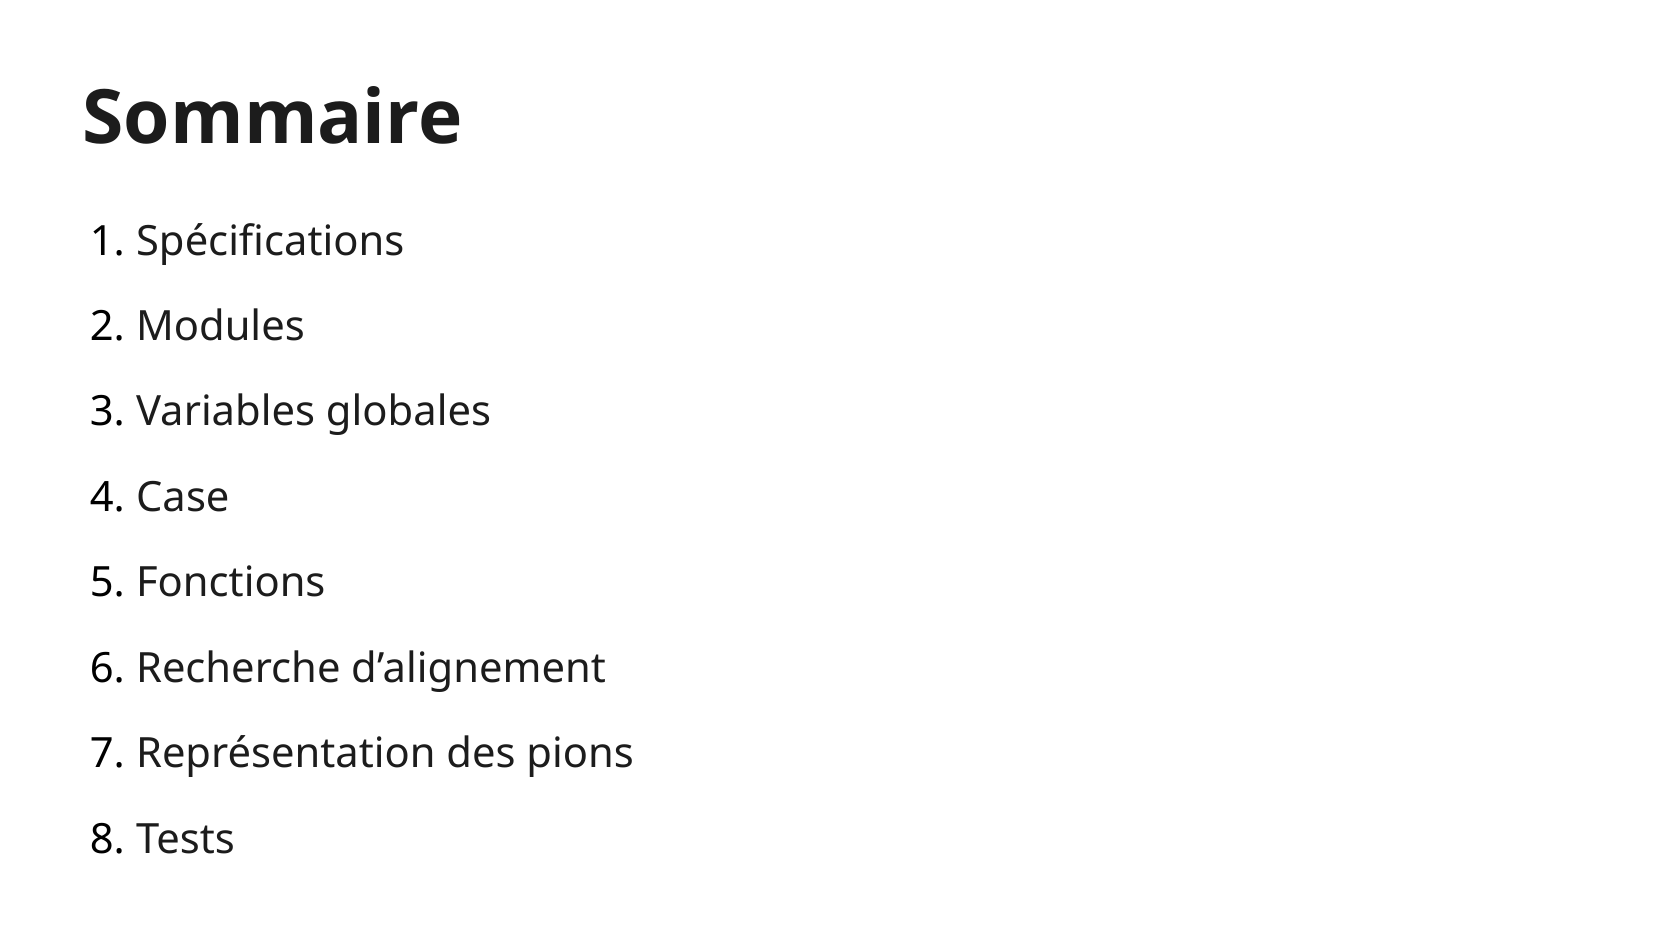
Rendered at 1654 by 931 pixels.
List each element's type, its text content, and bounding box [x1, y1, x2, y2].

subtitle Spécifications Modules Variables globales Case Fonctions Recherche d’alignement Représentation des pions Tests [89, 181, 1578, 848]
title Sommaire [82, 37, 1571, 193]
